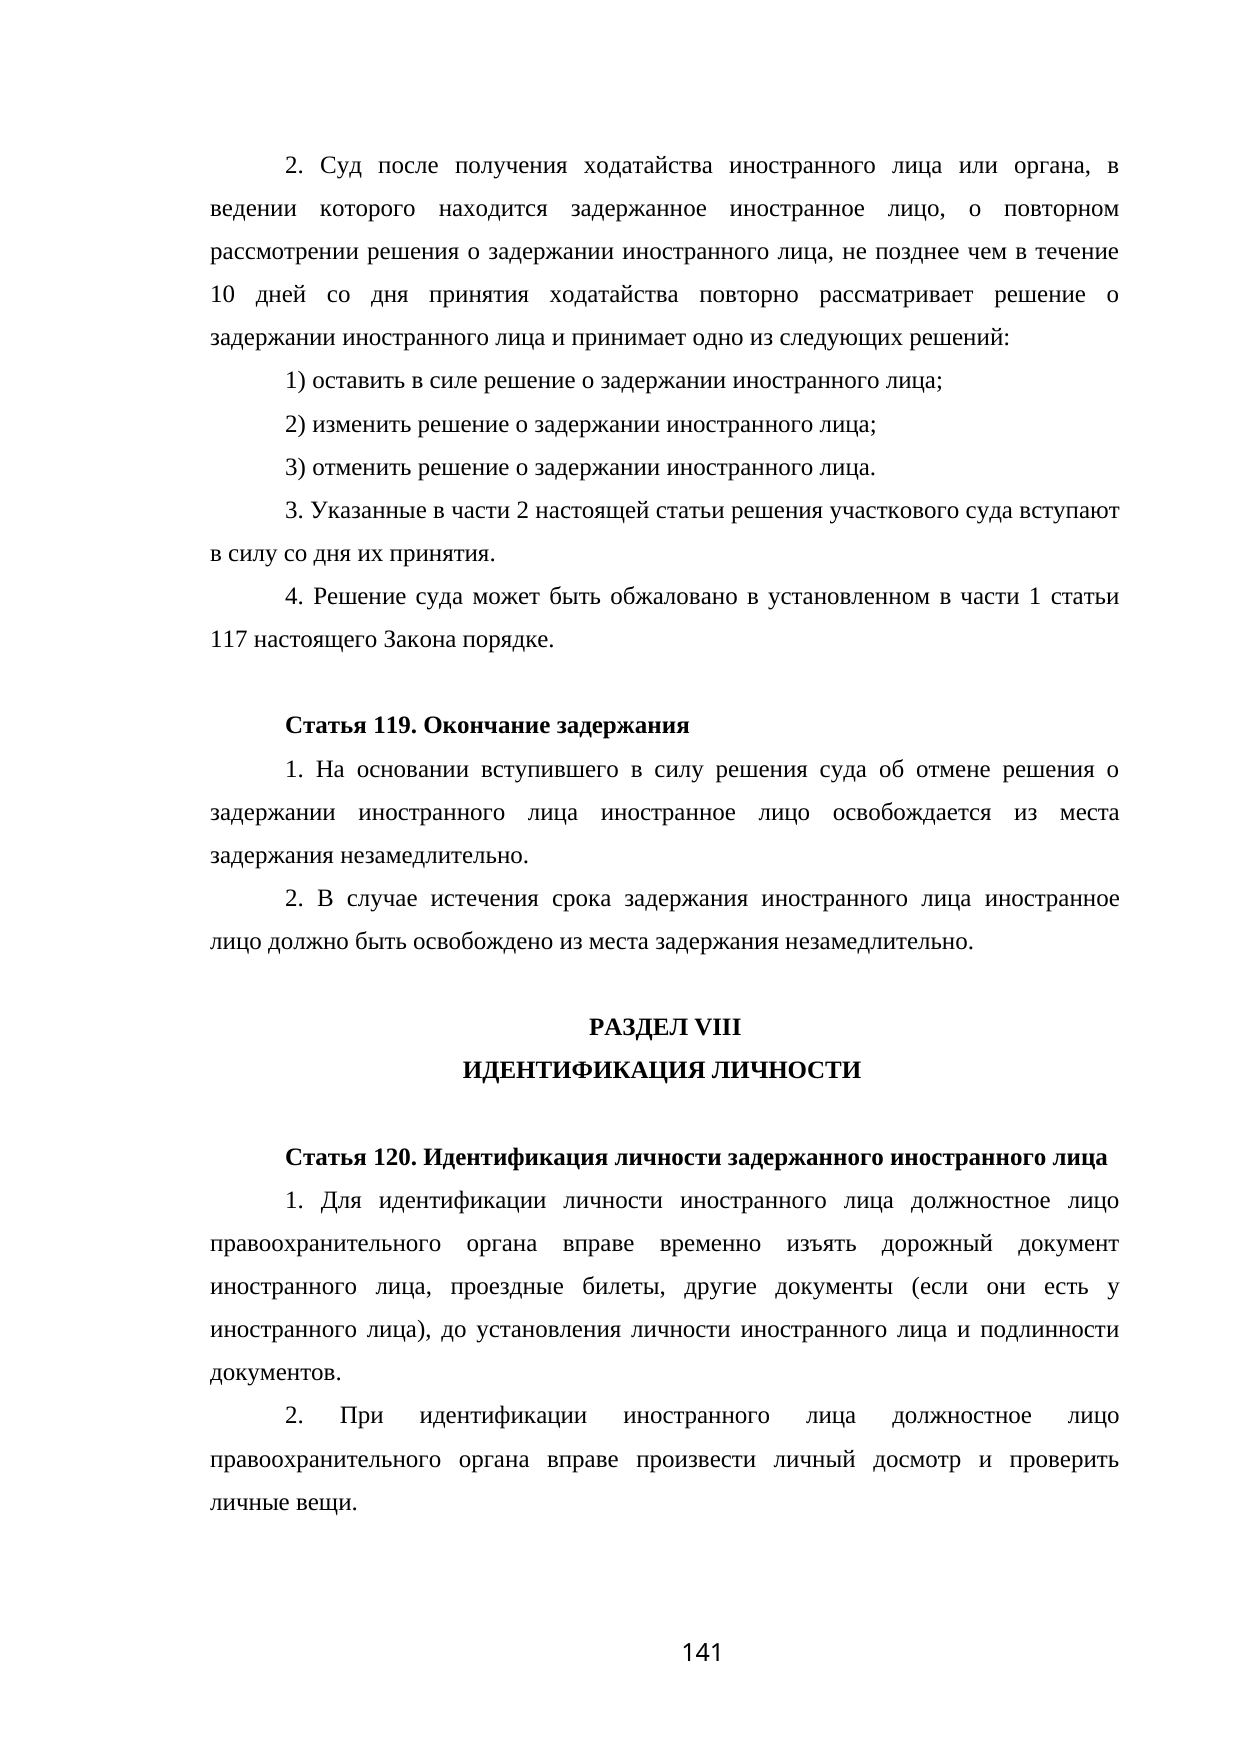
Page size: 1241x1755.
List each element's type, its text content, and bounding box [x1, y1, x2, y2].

text 4. Решение суда может быть обжаловано в установленном в части 1 статьи 117 настоящего Закона порядке. [210, 581, 1120, 653]
text 1) оставить в силе решение о задержании иностранного лица; [210, 366, 1120, 394]
text 1. Для идентификации личности иностранного лица должностное лицо правоохранительного органа вправе временно изъять дорожный документ иностранного лица, проездные билеты, другие документы (если они есть у иностранного лица), до установления личности иностранного лица и подлинности документов. [210, 1185, 1120, 1386]
text 2) изменить решение о задержании иностранного лица; [210, 409, 1120, 437]
text 1. На основании вступившего в силу решения суда об отмене решения о задержании иностранного лица иностранное лицо освобождается из места задержания незамедлительно. [210, 754, 1120, 869]
text ИДЕНТИФИКАЦИЯ ЛИЧНОСТИ [210, 1056, 1120, 1084]
text Статья 119. Окончание задержания [210, 711, 1120, 739]
text Статья 120. Идентификация личности задержанного иностранного лица [210, 1142, 1120, 1171]
text 2. При идентификации иностранного лица должностное лицо правоохранительного органа вправе произвести личный досмотр и проверить личные вещи. [210, 1401, 1120, 1516]
text 3) отменить решение о задержании иностранного лица. [210, 452, 1120, 481]
text РАЗДЕЛ VIII [210, 1012, 1120, 1041]
text 2. В случае истечения срока задержания иностранного лица иностранное лицо должно быть освобождено из места задержания незамедлительно. [210, 883, 1120, 955]
text 2. Суд после получения ходатайства иностранного лица или органа, в ведении которого находится задержанное иностранное лицо, о повторном рассмотрении решения о задержании иностранного лица, не позднее чем в течение 10 дней со дня принятия ходатайства повторно рассматривает решение о задержании иностранного лица и принимает одно из следующих решений: [210, 150, 1120, 351]
text 3. Указанные в части 2 настоящей статьи решения участкового суда вступают в силу со дня их принятия. [210, 495, 1120, 567]
